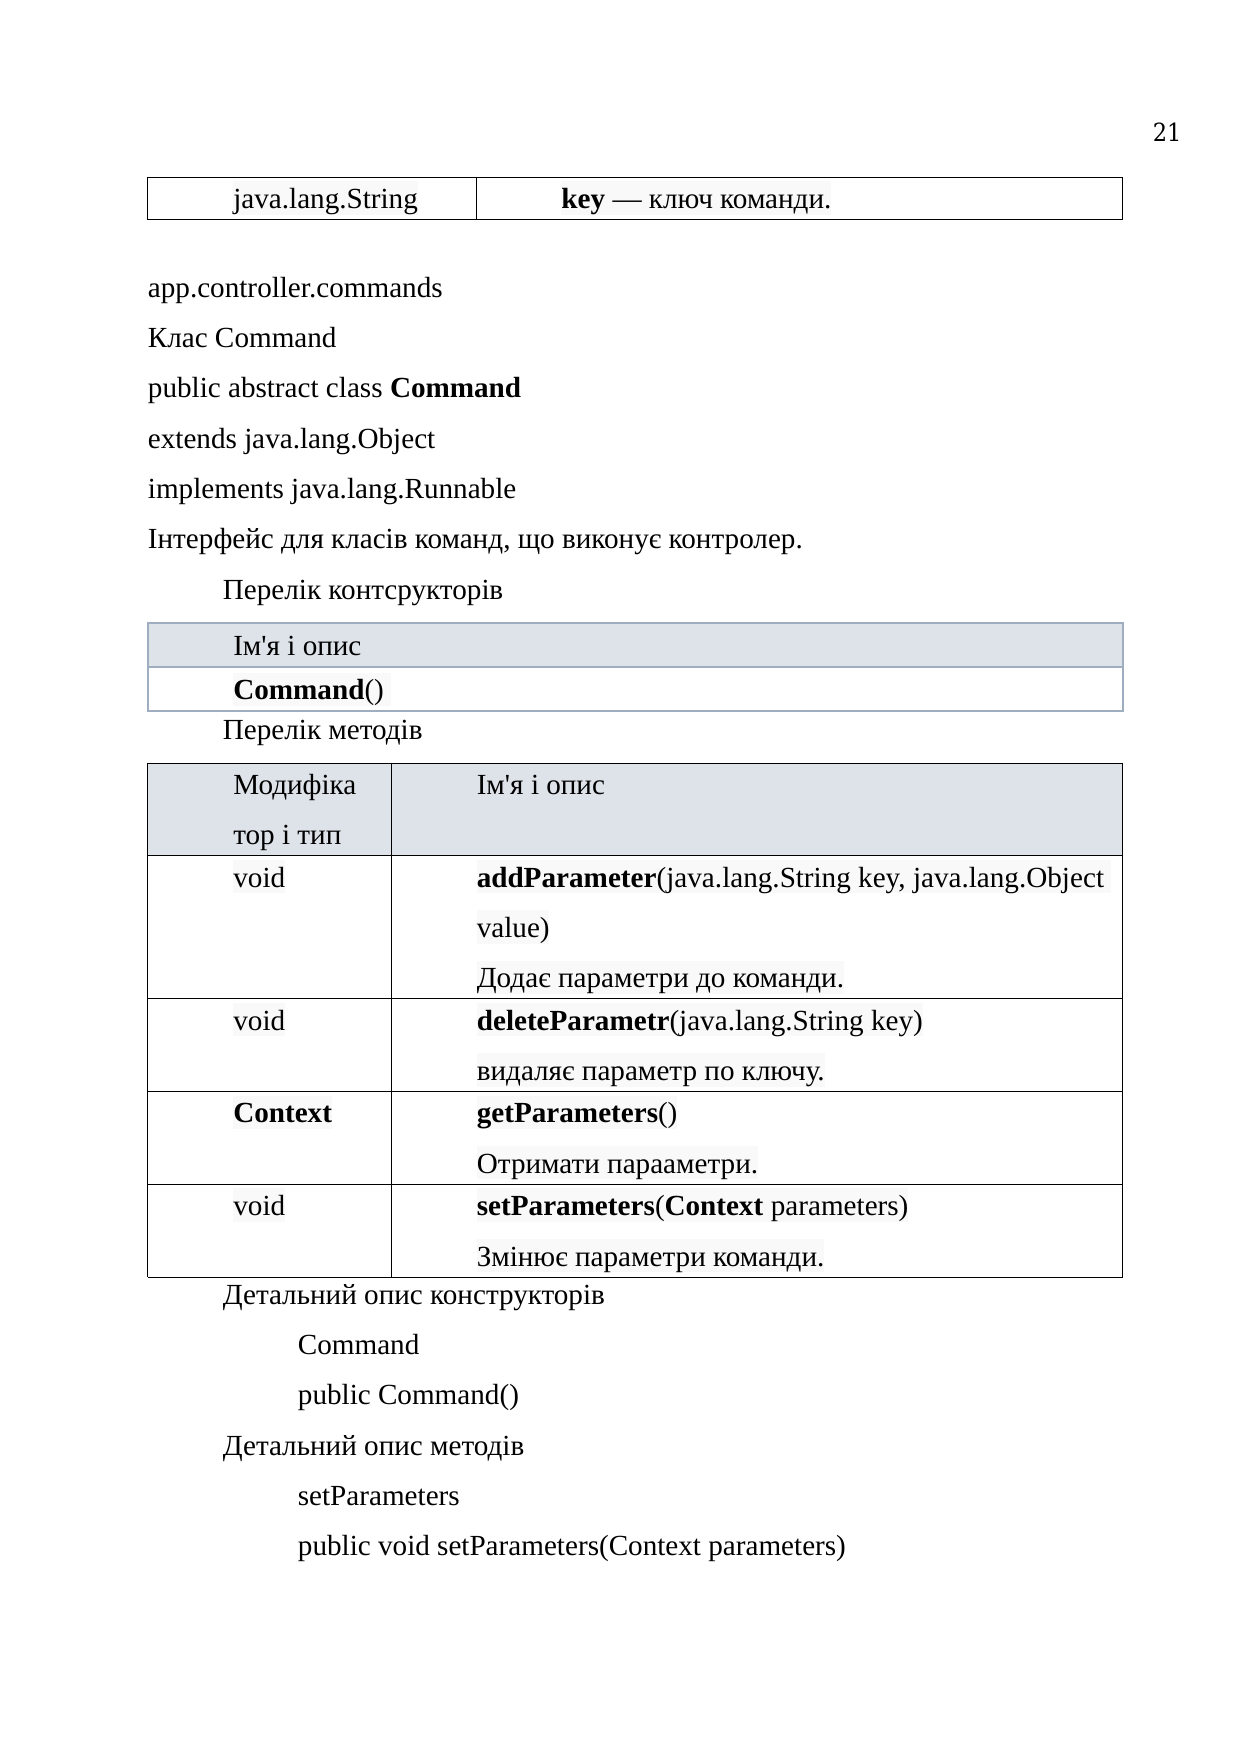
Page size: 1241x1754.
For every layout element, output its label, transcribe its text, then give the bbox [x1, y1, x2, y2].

table_cell getParameters() Отримати парааметри. [392, 1092, 1122, 1184]
text setParameters [298, 1478, 1181, 1512]
text Перелік методів [223, 712, 1181, 746]
table_cell java.lang.String [148, 178, 476, 219]
text public abstract class Command extends java.lang.Object implements java.lang.Runnable [148, 371, 1181, 505]
table_header Ім'я і опис [392, 764, 1122, 855]
text Command [298, 1327, 1181, 1361]
table_cell Command() [149, 668, 1122, 710]
table_cell Context [148, 1092, 391, 1184]
text Інтерфейс для класів команд, що виконує контролер. [148, 522, 1181, 555]
table_header Модифікатор і тип [148, 764, 391, 855]
table_header Ім'я і опис [149, 624, 1122, 666]
text Детальний опис конструкторів [223, 1277, 1181, 1310]
text public void setParameters(Context parameters) [298, 1528, 1181, 1562]
text Детальний опис методів [223, 1428, 1181, 1461]
text app.controller.commands [148, 270, 1150, 303]
table_cell setParameters(Context parameters) Змінює параметри команди. [392, 1185, 1122, 1276]
table_cell key — ключ команди. [477, 178, 1122, 219]
text Клас Command [148, 320, 1181, 354]
table_cell deleteParametr(java.lang.String key) видаляє параметр по ключу. [392, 999, 1122, 1091]
table_cell addParameter(java.lang.String key, java.lang.Object value) Додає параметри до команди. [392, 856, 1122, 998]
text public Command() [298, 1377, 1181, 1411]
table_cell void [148, 999, 391, 1091]
text Перелік контсрукторів [223, 572, 1181, 605]
table_cell void [148, 856, 391, 998]
table_cell void [148, 1185, 391, 1276]
